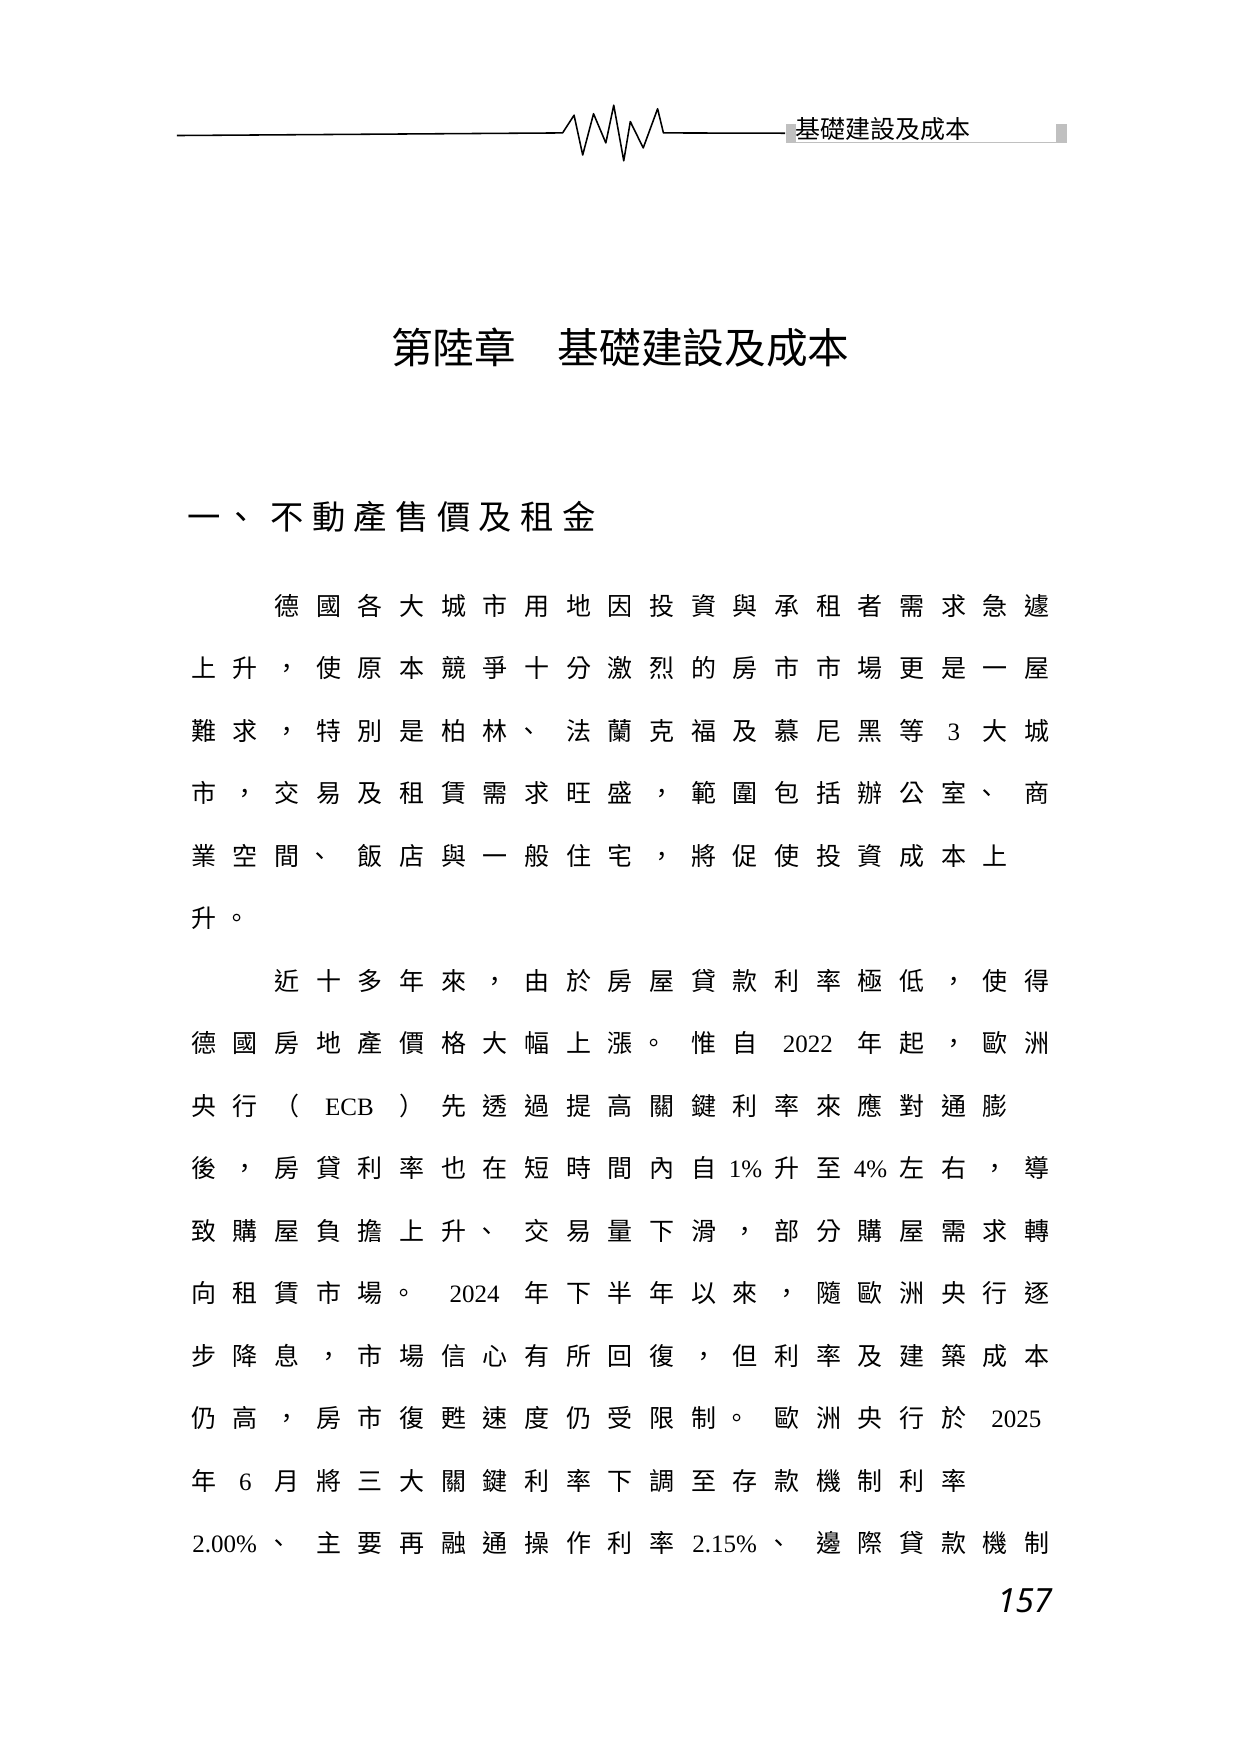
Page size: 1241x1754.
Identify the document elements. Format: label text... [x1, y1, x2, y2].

text 德國各大城市用地因投資與承租者需求急遽上升，使原本競爭十分激烈的房市市場更是一屋難求，特別是柏林、法蘭克福及慕尼黑等3大城市，交易及租賃需求旺盛，範圍包括辦公室、商業空間、飯店與一般住宅，將促使投資成本上升。 [183, 563, 1058, 938]
text 近十多年來，由於房屋貸款利率極低，使得德國房地產價格大幅上漲。惟自2022年起，歐洲央行（ECB）先透過提高關鍵利率來應對通膨後，房貸利率也在短時間內自1%升至4%左右，導致購屋負擔上升、交易量下滑，部分購屋需求轉向租賃市場。2024年下半年以來，隨歐洲央行逐步降息，市場信心有所回復，但利率及建築成本仍高，房市復甦速度仍受限制。歐洲央行於2025年6月將三大關鍵利率下調至存款機制利率2.00%、主要再融通操作利率2.15%、邊際貸款機制 [183, 938, 1058, 1563]
text 第陸章 基礎建設及成本 [183, 304, 1058, 366]
text 一、不動產售價及租金 [183, 473, 1058, 536]
